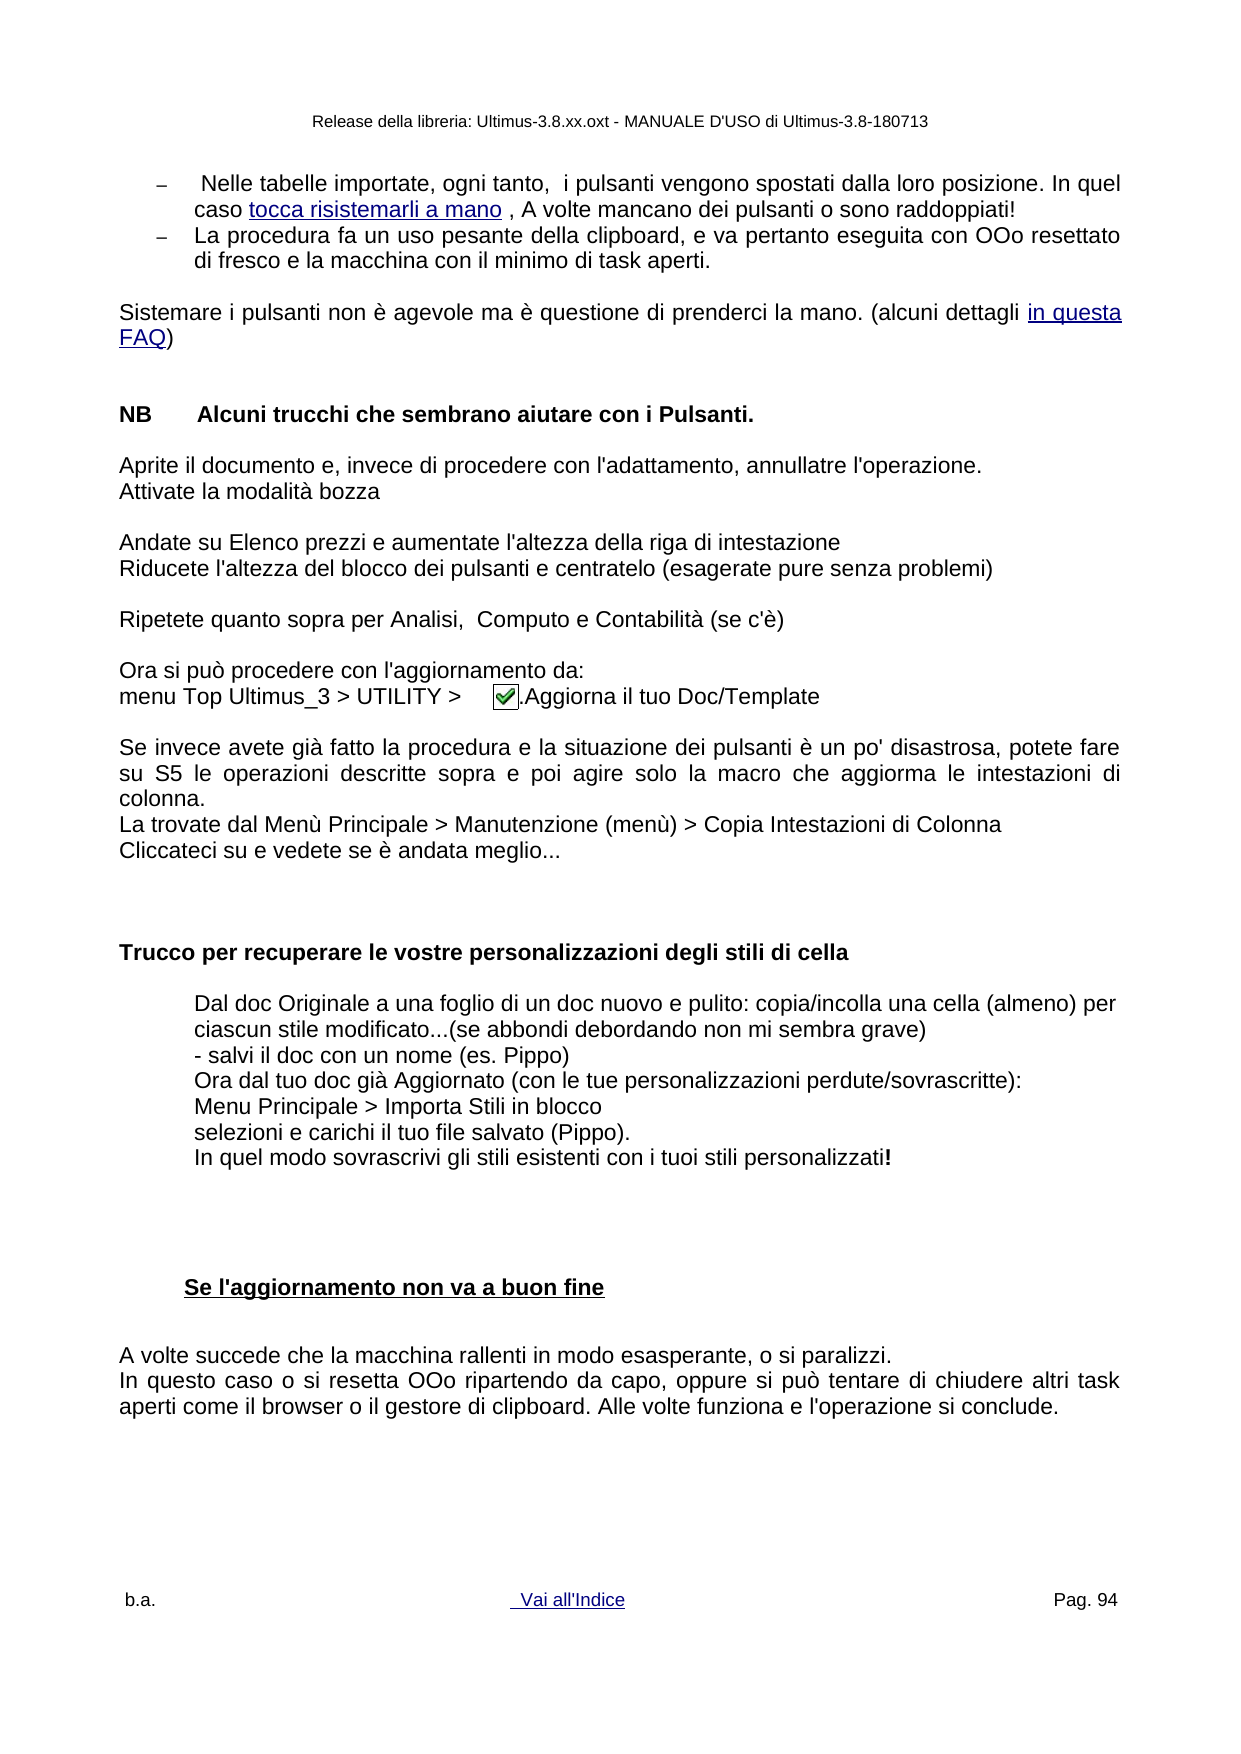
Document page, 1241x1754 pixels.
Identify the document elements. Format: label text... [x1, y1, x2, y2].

text Aprite il documento e, invece di procedere con l'adattamento, annullatre l'operazione. [119, 453, 1121, 479]
text Se invece avete già fatto la procedura e la situazione dei pulsanti è un po' disastrosa, potete fare su S5 le operazioni descritte sopra e poi agire solo la macro che aggiorma le intestazioni di colonna. [119, 735, 1121, 812]
text Ripetete quanto sopra per Analisi, Computo e Contabilità (se c'è) [119, 607, 1121, 632]
text Attivate la modalità bozza [119, 479, 1121, 504]
list Dal doc Originale a una foglio di un doc nuovo e pulito: copia/incolla una cella (almeno) per ciascun stile modificato...(se abbondi debordando non mi sembra grave) - salvi il doc con un nome (es. Pippo) Ora dal tuo doc già Aggiornato (con le tue personalizzazioni perdute/sovrascritte): Menu Principale > Importa Stili in blocco selezioni e carichi il tuo file salvato (Pippo). In quel modo sovrascrivi gli stili esistenti con i tuoi stili personalizzati! [156, 991, 1121, 1171]
text Ora si può procedere con l'aggiornamento da: [119, 658, 1121, 684]
text La trovate dal Menù Principale > Manutenzione (menù) > Copia Intestazioni di Colonna [119, 812, 1121, 837]
text In questo caso o si resetta OOo ripartendo da capo, oppure si può tentare di chiudere altri task aperti come il browser o il gestore di clipboard. Alle volte funziona e l'operazione si conclude. [119, 1368, 1121, 1419]
text Andate su Elenco prezzi e aumentate l'altezza della riga di intestazione [119, 530, 1121, 556]
text NB Alcuni trucchi che sembrano aiutare con i Pulsanti. [119, 402, 1121, 427]
text A volte succede che la macchina rallenti in modo esasperante, o si paralizzi. [119, 1342, 1121, 1368]
list Nelle tabelle importate, ogni tanto, i pulsanti vengono spostati dalla loro posizione. In quel caso tocca risistemarli a mano , A volte mancano dei pulsanti o sono raddoppiati! [156, 171, 1121, 222]
text .Aggiorna il tuo Doc/Template [519, 684, 1121, 709]
text Cliccateci su e vedete se è andata meglio... [119, 837, 1121, 863]
list La procedura fa un uso pesante della clipboard, e va pertanto eseguita con OOo resettato di fresco e la macchina con il minimo di task aperti. [156, 222, 1121, 274]
text Riducete l'altezza del blocco dei pulsanti e centratelo (esagerate pure senza problemi) [119, 556, 1121, 581]
subtitle Se l'aggiornamento non va a buon fine [119, 1275, 1121, 1301]
picture [496, 687, 515, 706]
text Trucco per recuperare le vostre personalizzazioni degli stili di cella [119, 940, 1121, 966]
text Sistemare i pulsanti non è agevole ma è questione di prenderci la mano. (alcuni dettagli in questa FAQ) [119, 299, 1121, 351]
text menu Top Ultimus_3 > UTILITY > [119, 684, 493, 709]
